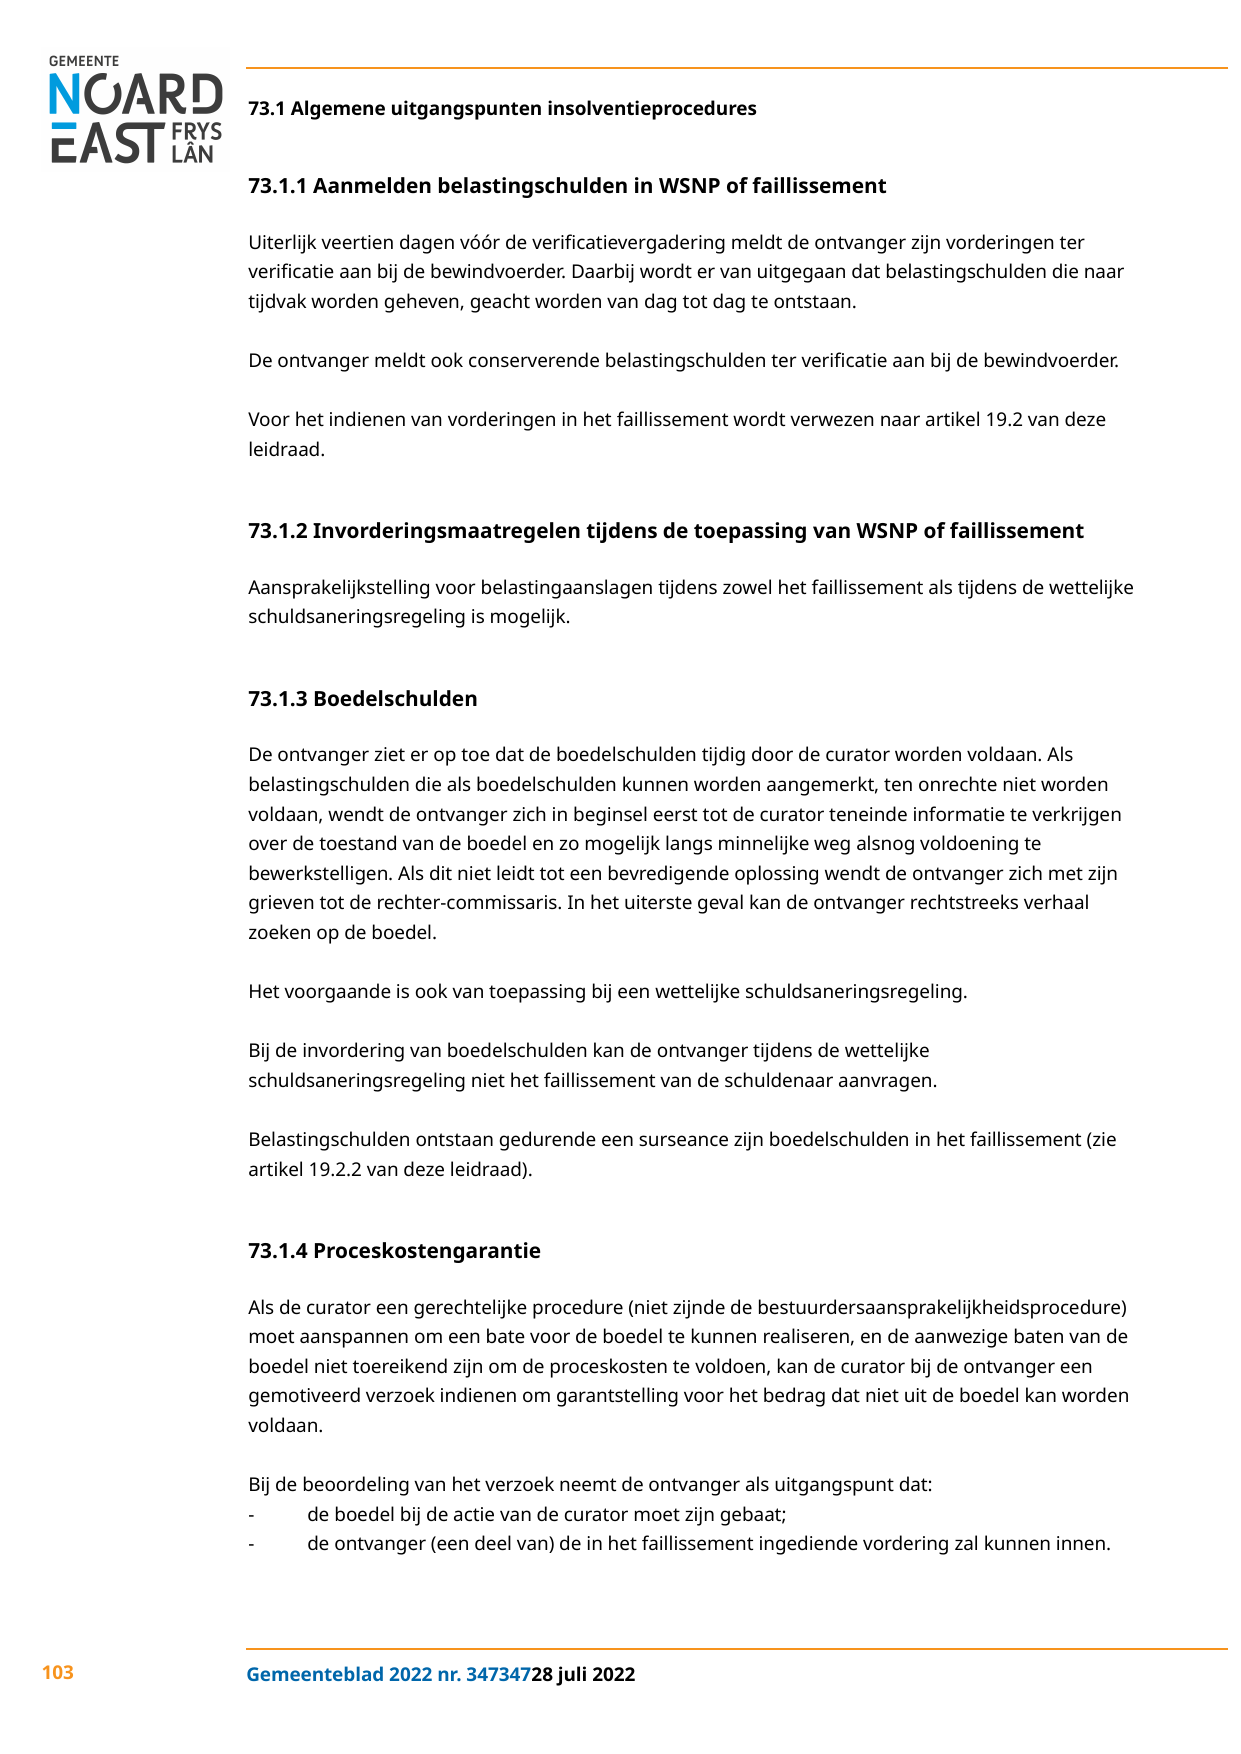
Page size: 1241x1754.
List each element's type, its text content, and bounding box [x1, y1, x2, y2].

text 73.1.3 Boedelschulden [248, 684, 1152, 712]
text Belastingschulden ontstaan gedurende een surseance zijn boedelschulden in het faillissement (zie artikel 19.2.2 van deze leidraad). [248, 1126, 1152, 1182]
text 73.1.4 Proceskostengarantie [248, 1236, 1152, 1264]
text 73.1 Algemene uitgangspunten insolventieprocedures [248, 95, 1152, 121]
text Het voorgaande is ook van toepassing bij een wettelijke schuldsaneringsregeling. [248, 978, 1152, 1004]
list de ontvanger (een deel van) de in het faillissement ingediende vordering zal kunnen innen. [248, 1531, 1152, 1556]
picture [41, 47, 231, 172]
text Aansprakelijkstelling voor belastingaanslagen tijdens zowel het faillissement als tijdens de wettelijke schuldsaneringsregeling is mogelijk. [248, 574, 1152, 629]
text Als de curator een gerechtelijke procedure (niet zijnde de bestuurdersaansprakelijkheidsprocedure) moet aanspannen om een bate voor de boedel te kunnen realiseren, en de aanwezige baten van de boedel niet toereikend zijn om de proceskosten te voldoen, kan de curator bij de ontvanger een gemotiveerd verzoek indienen om garantstelling voor het bedrag dat niet uit de boedel kan worden voldaan. [248, 1294, 1152, 1438]
text Bij de invordering van boedelschulden kan de ontvanger tijdens de wettelijke schuldsaneringsregeling niet het faillissement van de schuldenaar aanvragen. [248, 1037, 1152, 1093]
list de boedel bij de actie van de curator moet zijn gebaat; [248, 1501, 1152, 1527]
text 73.1.1 Aanmelden belastingschulden in WSNP of faillissement [248, 171, 1152, 199]
text 73.1.2 Invorderingsmaatregelen tijdens de toepassing van WSNP of faillissement [248, 516, 1152, 544]
text De ontvanger meldt ook conserverende belastingschulden ter verificatie aan bij de bewindvoerder. [248, 347, 1152, 373]
text De ontvanger ziet er op toe dat de boedelschulden tijdig door de curator worden voldaan. Als belastingschulden die als boedelschulden kunnen worden aangemerkt, ten onrechte niet worden voldaan, wendt de ontvanger zich in beginsel eerst tot de curator teneinde informatie te verkrijgen over de toestand van de boedel en zo mogelijk langs minnelijke weg alsnog voldoening te bewerkstelligen. Als dit niet leidt tot een bevredigende oplossing wendt de ontvanger zich met zijn grieven tot de rechter-commissaris. In het uiterste geval kan de ontvanger rechtstreeks verhaal zoeken op de boedel. [248, 742, 1152, 945]
text Uiterlijk veertien dagen vóór de verificatievergadering meldt de ontvanger zijn vorderingen ter verificatie aan bij de bewindvoerder. Daarbij wordt er van uitgegaan dat belastingschulden die naar tijdvak worden geheven, geacht worden van dag tot dag te ontstaan. [248, 229, 1152, 314]
text Bij de beoordeling van het verzoek neemt de ontvanger als uitgangspunt dat: [248, 1471, 1152, 1497]
text Voor het indienen van vorderingen in het faillissement wordt verwezen naar artikel 19.2 van deze leidraad. [248, 406, 1152, 462]
